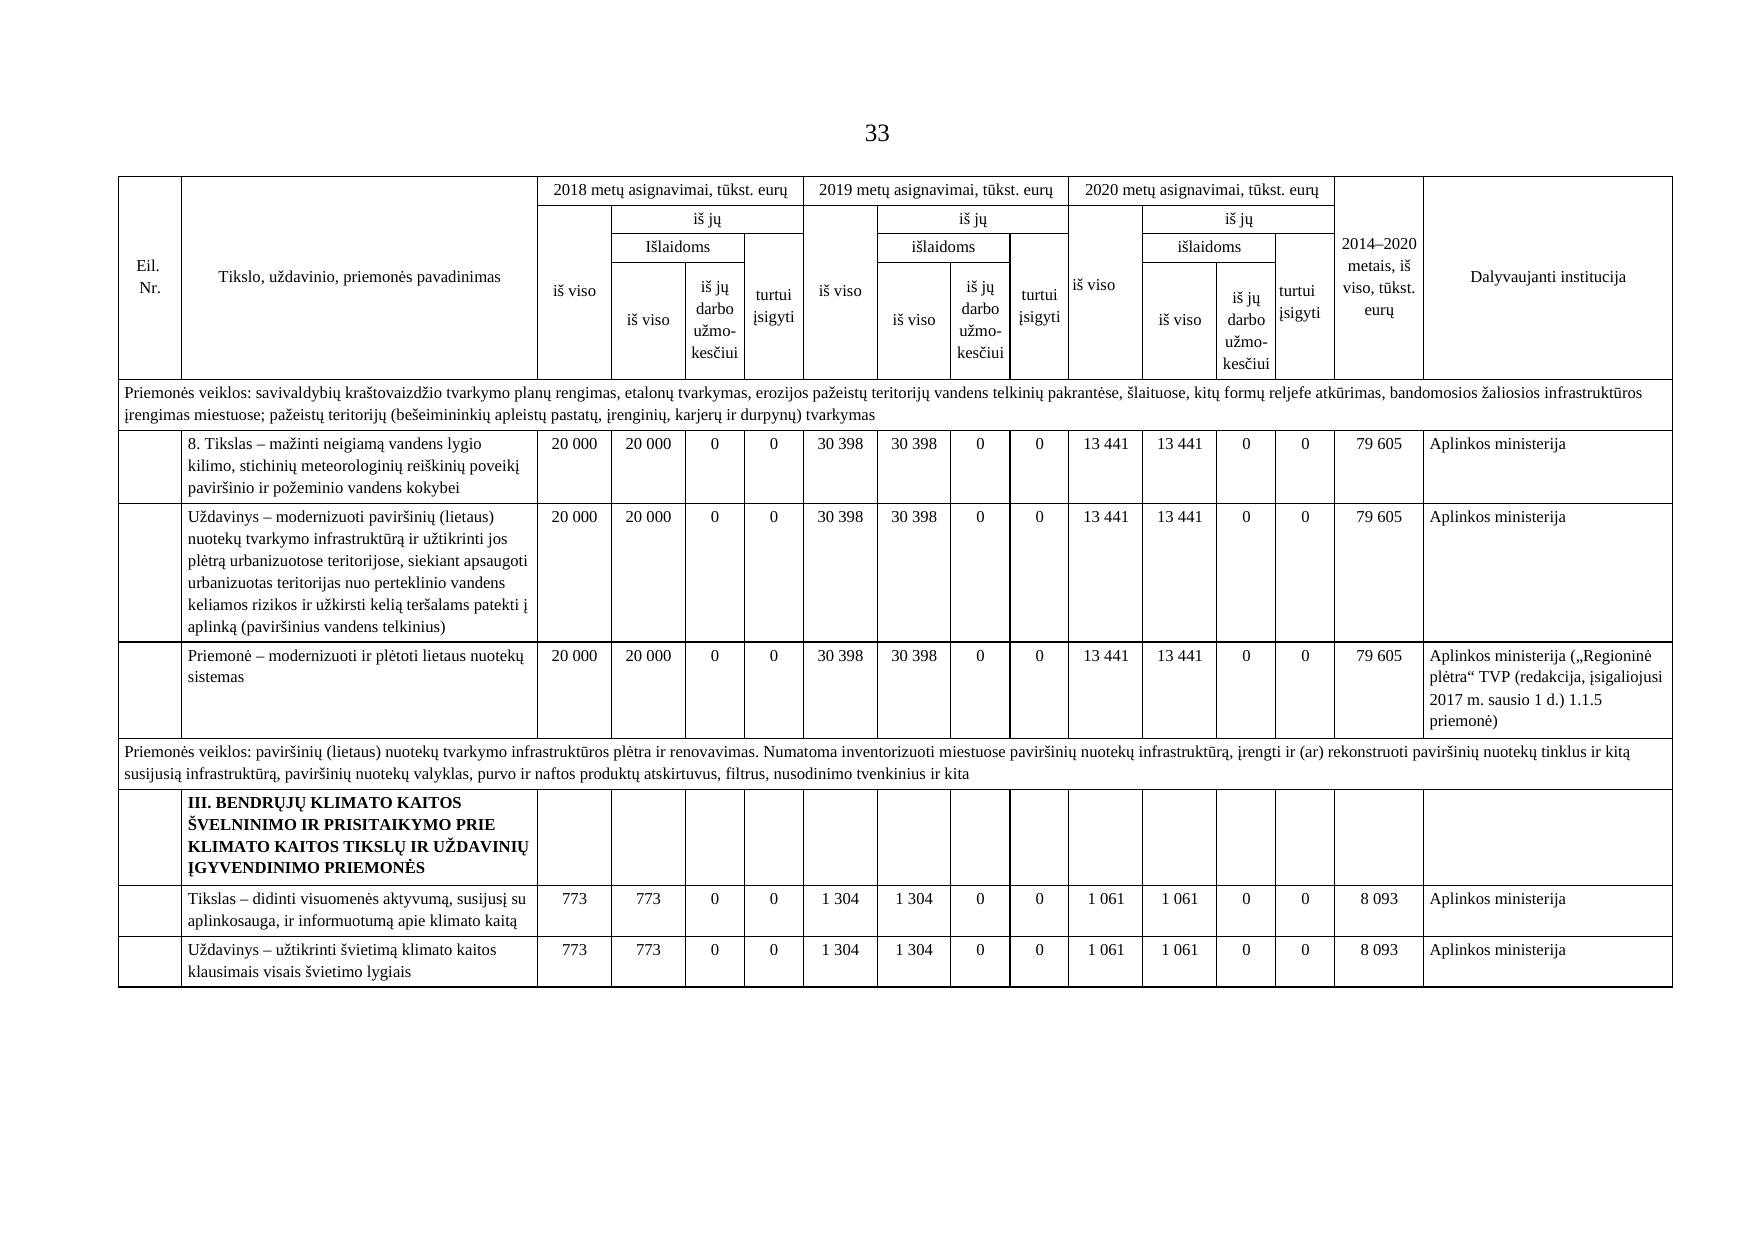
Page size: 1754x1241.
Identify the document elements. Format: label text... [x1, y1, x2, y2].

table_cell 1 061 [1069, 937, 1142, 986]
table_cell 0 [951, 886, 1009, 936]
table_cell 0 [951, 504, 1009, 641]
table_cell [686, 790, 744, 885]
table_cell [1143, 790, 1216, 885]
table_cell [951, 790, 1009, 885]
table_cell iš jų [612, 206, 803, 233]
table_cell 1 304 [804, 886, 877, 936]
table_cell 0 [686, 937, 744, 986]
table_cell 1 061 [1069, 886, 1142, 936]
table_cell 13 441 [1143, 643, 1216, 738]
table_cell [119, 431, 181, 503]
table_cell 0 [745, 886, 803, 936]
table_cell 0 [1011, 504, 1068, 641]
table_cell 0 [745, 643, 803, 738]
table_cell 30 398 [878, 643, 950, 738]
table_cell iš viso [1143, 263, 1216, 379]
table_cell 13 441 [1069, 643, 1142, 738]
table_cell turtui įsigyti [1011, 234, 1068, 379]
table_cell 1 061 [1143, 886, 1216, 936]
table_cell 0 [745, 431, 803, 503]
table_cell 0 [1276, 504, 1334, 641]
table_cell III. BENDRŲJŲ KLIMATO KAITOS ŠVELNINIMO IR PRISITAIKYMO PRIE KLIMATO KAITOS TIKSLŲ IR UŽDAVINIŲ ĮGYVENDINIMO PRIEMONĖS [182, 790, 537, 885]
table_cell Tikslas – didinti visuomenės aktyvumą, susijusį su aplinkosauga, ir informuotumą apie klimato kaitą [182, 886, 537, 936]
table_cell [119, 790, 181, 885]
table_cell [745, 790, 803, 885]
table_cell 773 [538, 937, 611, 986]
table_cell [1217, 790, 1275, 885]
table_cell išlaidoms [878, 234, 1009, 262]
table_cell Aplinkos ministerija („Regioninė plėtra“ TVP (redakcija, įsigaliojusi 2017 m. sausio 1 d.) 1.1.5 priemonė) [1424, 643, 1672, 738]
table_cell 8 093 [1335, 937, 1423, 986]
table_cell 0 [1217, 431, 1275, 503]
table_cell 773 [612, 886, 685, 936]
table_cell 8. Tikslas – mažinti neigiamą vandens lygio kilimo, stichinių meteorologinių reiškinių poveikį paviršinio ir požeminio vandens kokybei [182, 431, 537, 503]
table_cell Priemonė – modernizuoti ir plėtoti lietaus nuotekų sistemas [182, 643, 537, 738]
table_cell 20 000 [612, 431, 685, 503]
table_header 2019 metų asignavimai, tūkst. eurų [804, 177, 1068, 204]
table_cell Aplinkos ministerija [1424, 431, 1672, 503]
table_cell 0 [745, 504, 803, 641]
table_cell 20 000 [612, 504, 685, 641]
table_cell 20 000 [538, 431, 611, 503]
table_cell [612, 790, 685, 885]
table_cell 20 000 [538, 643, 611, 738]
table_cell 13 441 [1143, 504, 1216, 641]
table_cell 30 398 [878, 504, 950, 641]
table_cell 0 [745, 937, 803, 986]
table_cell Išlaidoms [612, 234, 744, 262]
table_cell 0 [1011, 886, 1068, 936]
table_header Tikslo, uždavinio, priemonės pavadinimas [182, 177, 537, 379]
table_cell 1 304 [878, 886, 950, 936]
table_cell 0 [686, 504, 744, 641]
table_cell 30 398 [804, 643, 877, 738]
table_cell [1069, 790, 1142, 885]
table_cell Aplinkos ministerija [1424, 937, 1672, 986]
table_cell [1276, 790, 1334, 885]
table_header Eil. Nr. [119, 177, 181, 379]
table_cell 1 304 [804, 937, 877, 986]
table_cell Uždavinys – užtikrinti švietimą klimato kaitos klausimais visais švietimo lygiais [182, 937, 537, 986]
table_cell 1 304 [878, 937, 950, 986]
table_cell 0 [686, 431, 744, 503]
table_cell [878, 790, 950, 885]
table_cell iš viso [1069, 206, 1142, 379]
table_cell iš jų darbo užmo-kesčiui [686, 263, 744, 379]
table_header 2014–2020 metais, iš viso, tūkst. eurų [1335, 177, 1423, 379]
table_cell 8 093 [1335, 886, 1423, 936]
table_cell Priemonės veiklos: savivaldybių kraštovaizdžio tvarkymo planų rengimas, etalonų tvarkymas, erozijos pažeistų teritorijų vandens telkinių pakrantėse, šlaituose, kitų formų reljefe atkūrimas, bandomosios žaliosios infrastruktūros įrengimas miestuose; pažeistų teritorijų (bešeimininkių apleistų pastatų, įrenginių, karjerų ir durpynų) tvarkymas [119, 380, 1672, 430]
table_header Dalyvaujanti institucija [1424, 177, 1672, 379]
table_cell 0 [1011, 937, 1068, 986]
table_cell 79 605 [1335, 431, 1423, 503]
table_cell 30 398 [804, 431, 877, 503]
table_cell iš jų [1143, 206, 1334, 233]
table_cell 13 441 [1069, 431, 1142, 503]
table_cell 0 [1217, 937, 1275, 986]
table_cell 773 [538, 886, 611, 936]
table_cell iš viso [612, 263, 685, 379]
table_cell [1335, 790, 1423, 885]
table_cell [804, 790, 877, 885]
table_cell 30 398 [804, 504, 877, 641]
table_cell Priemonės veiklos: paviršinių (lietaus) nuotekų tvarkymo infrastruktūros plėtra ir renovavimas. Numatoma inventorizuoti miestuose paviršinių nuotekų infrastruktūrą, įrengti ir (ar) rekonstruoti paviršinių nuotekų tinklus ir kitą susijusią infrastruktūrą, paviršinių nuotekų valyklas, purvo ir naftos produktų atskirtuvus, filtrus, nusodinimo tvenkinius ir kita [119, 739, 1672, 788]
table_cell išlaidoms [1143, 234, 1275, 262]
table_cell 0 [1276, 643, 1334, 738]
table_cell 1 061 [1143, 937, 1216, 986]
table_cell 773 [612, 937, 685, 986]
table_cell 79 605 [1335, 504, 1423, 641]
table_cell iš viso [804, 206, 877, 379]
table_cell turtui įsigyti [745, 234, 803, 379]
table_cell iš viso [878, 263, 950, 379]
table_cell iš viso [538, 206, 611, 379]
table_cell [1011, 790, 1068, 885]
table_cell 79 605 [1335, 643, 1423, 738]
table_cell 0 [686, 886, 744, 936]
table_cell 20 000 [538, 504, 611, 641]
table_cell 20 000 [612, 643, 685, 738]
table_cell Uždavinys – modernizuoti paviršinių (lietaus) nuotekų tvarkymo infrastruktūrą ir užtikrinti jos plėtrą urbanizuotose teritorijose, siekiant apsaugoti urbanizuotas teritorijas nuo perteklinio vandens keliamos rizikos ir užkirsti kelią teršalams patekti į aplinką (paviršinius vandens telkinius) [182, 504, 537, 641]
table_cell 0 [686, 643, 744, 738]
table_cell iš jų darbo užmo-kesčiui [1217, 263, 1275, 379]
table_cell iš jų darbo užmo-kesčiui [951, 263, 1009, 379]
table_header 2018 metų asignavimai, tūkst. eurų [538, 177, 803, 204]
table_cell Aplinkos ministerija [1424, 886, 1672, 936]
table_cell turtui įsigyti [1276, 234, 1334, 379]
table_cell [119, 937, 181, 986]
table_cell 0 [1011, 643, 1068, 738]
table_cell 30 398 [878, 431, 950, 503]
table_cell [538, 790, 611, 885]
table_cell iš jų [878, 206, 1068, 233]
table_cell [119, 643, 181, 738]
table_cell [1424, 790, 1672, 885]
table_cell 13 441 [1069, 504, 1142, 641]
table_cell 0 [951, 937, 1009, 986]
table_cell [119, 886, 181, 936]
table_cell 0 [1276, 431, 1334, 503]
table_cell 0 [1276, 886, 1334, 936]
table_cell 13 441 [1143, 431, 1216, 503]
table_cell Aplinkos ministerija [1424, 504, 1672, 641]
table_cell 0 [1217, 886, 1275, 936]
table_cell 0 [1217, 643, 1275, 738]
table_cell [119, 504, 181, 641]
table_cell 0 [1276, 937, 1334, 986]
table_header 2020 metų asignavimai, tūkst. eurų [1069, 177, 1334, 204]
table_cell 0 [951, 431, 1009, 503]
table_cell 0 [1217, 504, 1275, 641]
table_cell 0 [1011, 431, 1068, 503]
table_cell 0 [951, 643, 1009, 738]
